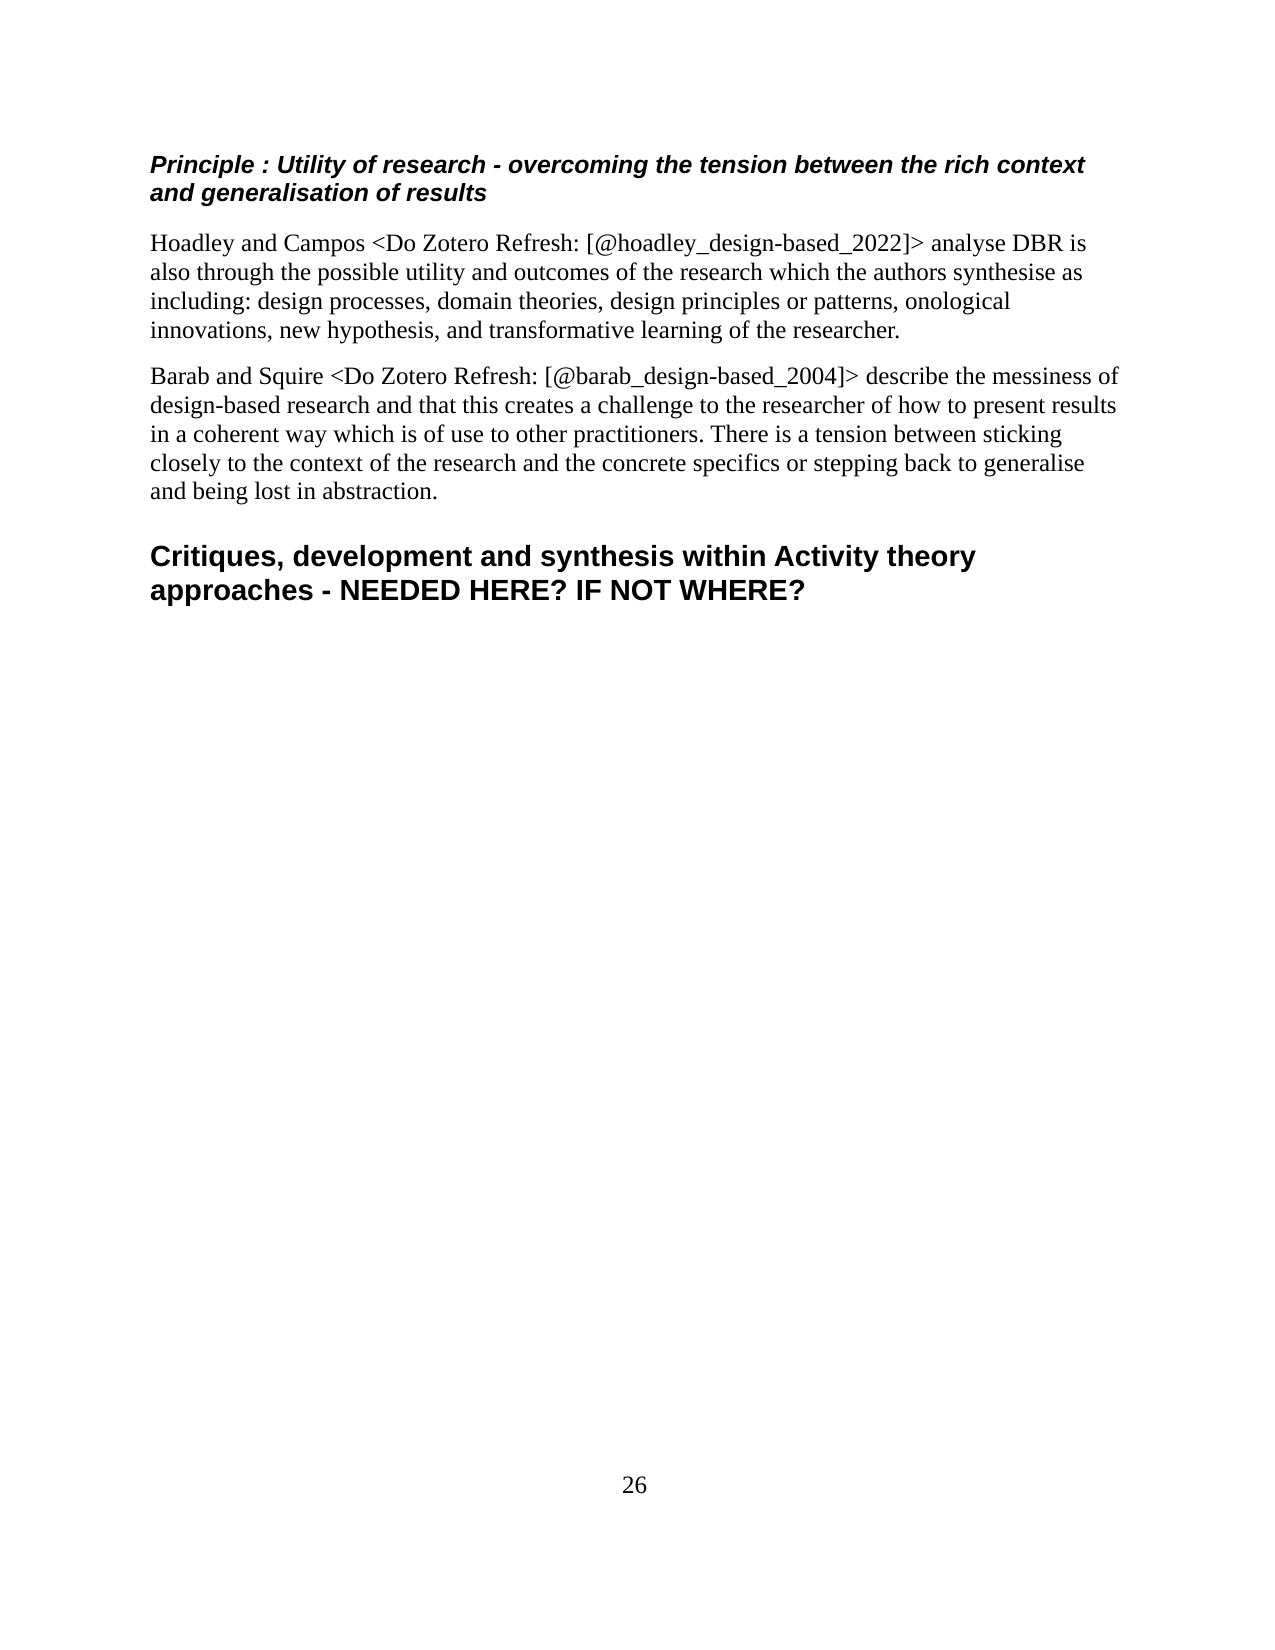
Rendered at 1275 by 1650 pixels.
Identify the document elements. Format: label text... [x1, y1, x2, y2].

subtitle Principle : Utility of research - overcoming the tension between the rich context and generalisation of results [150, 150, 1125, 207]
subtitle Critiques, development and synthesis within Activity theory approaches - NEEDED HERE? IF NOT WHERE? [150, 539, 1125, 606]
text Hoadley and Campos <Do Zotero Refresh: [@hoadley_design-based_2022]> analyse DBR is also through the possible utility and outcomes of the research which the authors synthesise as including: design processes, domain theories, design principles or patterns, onological innovations, new hypothesis, and transformative learning of the researcher. [150, 228, 1125, 343]
text Barab and Squire <Do Zotero Refresh: [@barab_design-based_2004]> describe the messiness of design-based research and that this creates a challenge to the researcher of how to present results in a coherent way which is of use to other practitioners. There is a tension between sticking closely to the context of the research and the concrete specifics or stepping back to generalise and being lost in abstraction. [150, 361, 1125, 505]
